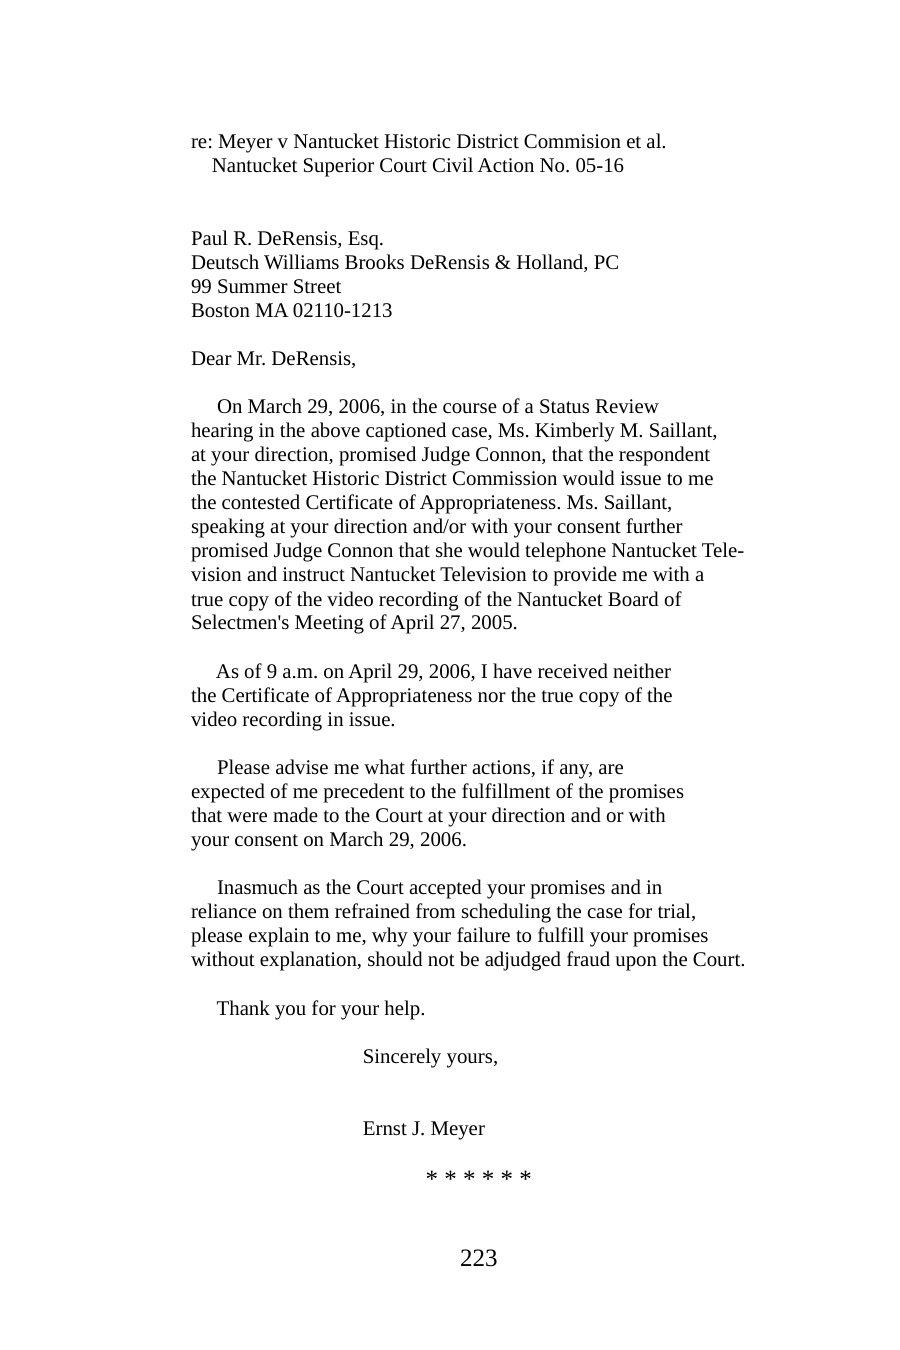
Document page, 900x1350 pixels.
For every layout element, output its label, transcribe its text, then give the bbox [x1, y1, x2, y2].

text hearing in the above captioned case, Ms. Kimberly M. Saillant, [133, 418, 823, 442]
text expected of me precedent to the fulfillment of the promises [133, 779, 823, 803]
text that were made to the Court at your direction and or with [133, 803, 823, 827]
text Nantucket Superior Court Civil Action No. 05-16 [133, 153, 823, 177]
text Dear Mr. DeRensis, [133, 346, 823, 370]
text speaking at your direction and/or with your consent further [133, 514, 823, 538]
text true copy of the video recording of the Nantucket Board of [133, 586, 823, 611]
text Sincerely yours, [133, 1044, 823, 1068]
text Deutsch Williams Brooks DeRensis & Holland, PC [133, 249, 823, 274]
text at your direction, promised Judge Connon, that the respondent [133, 442, 823, 466]
text vision and instruct Nantucket Television to provide me with a [133, 562, 823, 586]
text Ernst J. Meyer [133, 1116, 823, 1140]
text Thank you for your help. [133, 996, 823, 1019]
text Selectmen's Meeting of April 27, 2005. [133, 611, 823, 634]
text reliance on them refrained from scheduling the case for trial, [133, 899, 823, 923]
text * * * * * * [133, 1164, 823, 1193]
text please explain to me, why your failure to fulfill your promises [133, 923, 823, 947]
text Paul R. DeRensis, Esq. [133, 226, 823, 249]
text re: Meyer v Nantucket Historic District Commision et al. [133, 129, 823, 153]
text Please advise me what further actions, if any, are [133, 755, 823, 779]
text promised Judge Connon that she would telephone Nantucket Tele- [133, 538, 823, 562]
text Boston MA 02110-1213 [133, 298, 823, 322]
text video recording in issue. [133, 707, 823, 731]
text 99 Summer Street [133, 274, 823, 298]
text As of 9 a.m. on April 29, 2006, I have received neither [133, 659, 823, 683]
text On March 29, 2006, in the course of a Status Review [133, 394, 823, 418]
text the Nantucket Historic District Commission would issue to me [133, 466, 823, 490]
text your consent on March 29, 2006. [133, 827, 823, 851]
text the contested Certificate of Appropriateness. Ms. Saillant, [133, 490, 823, 514]
text the Certificate of Appropriateness nor the true copy of the [133, 683, 823, 707]
text Inasmuch as the Court accepted your promises and in [133, 875, 823, 899]
text without explanation, should not be adjudged fraud upon the Court. [133, 947, 823, 971]
